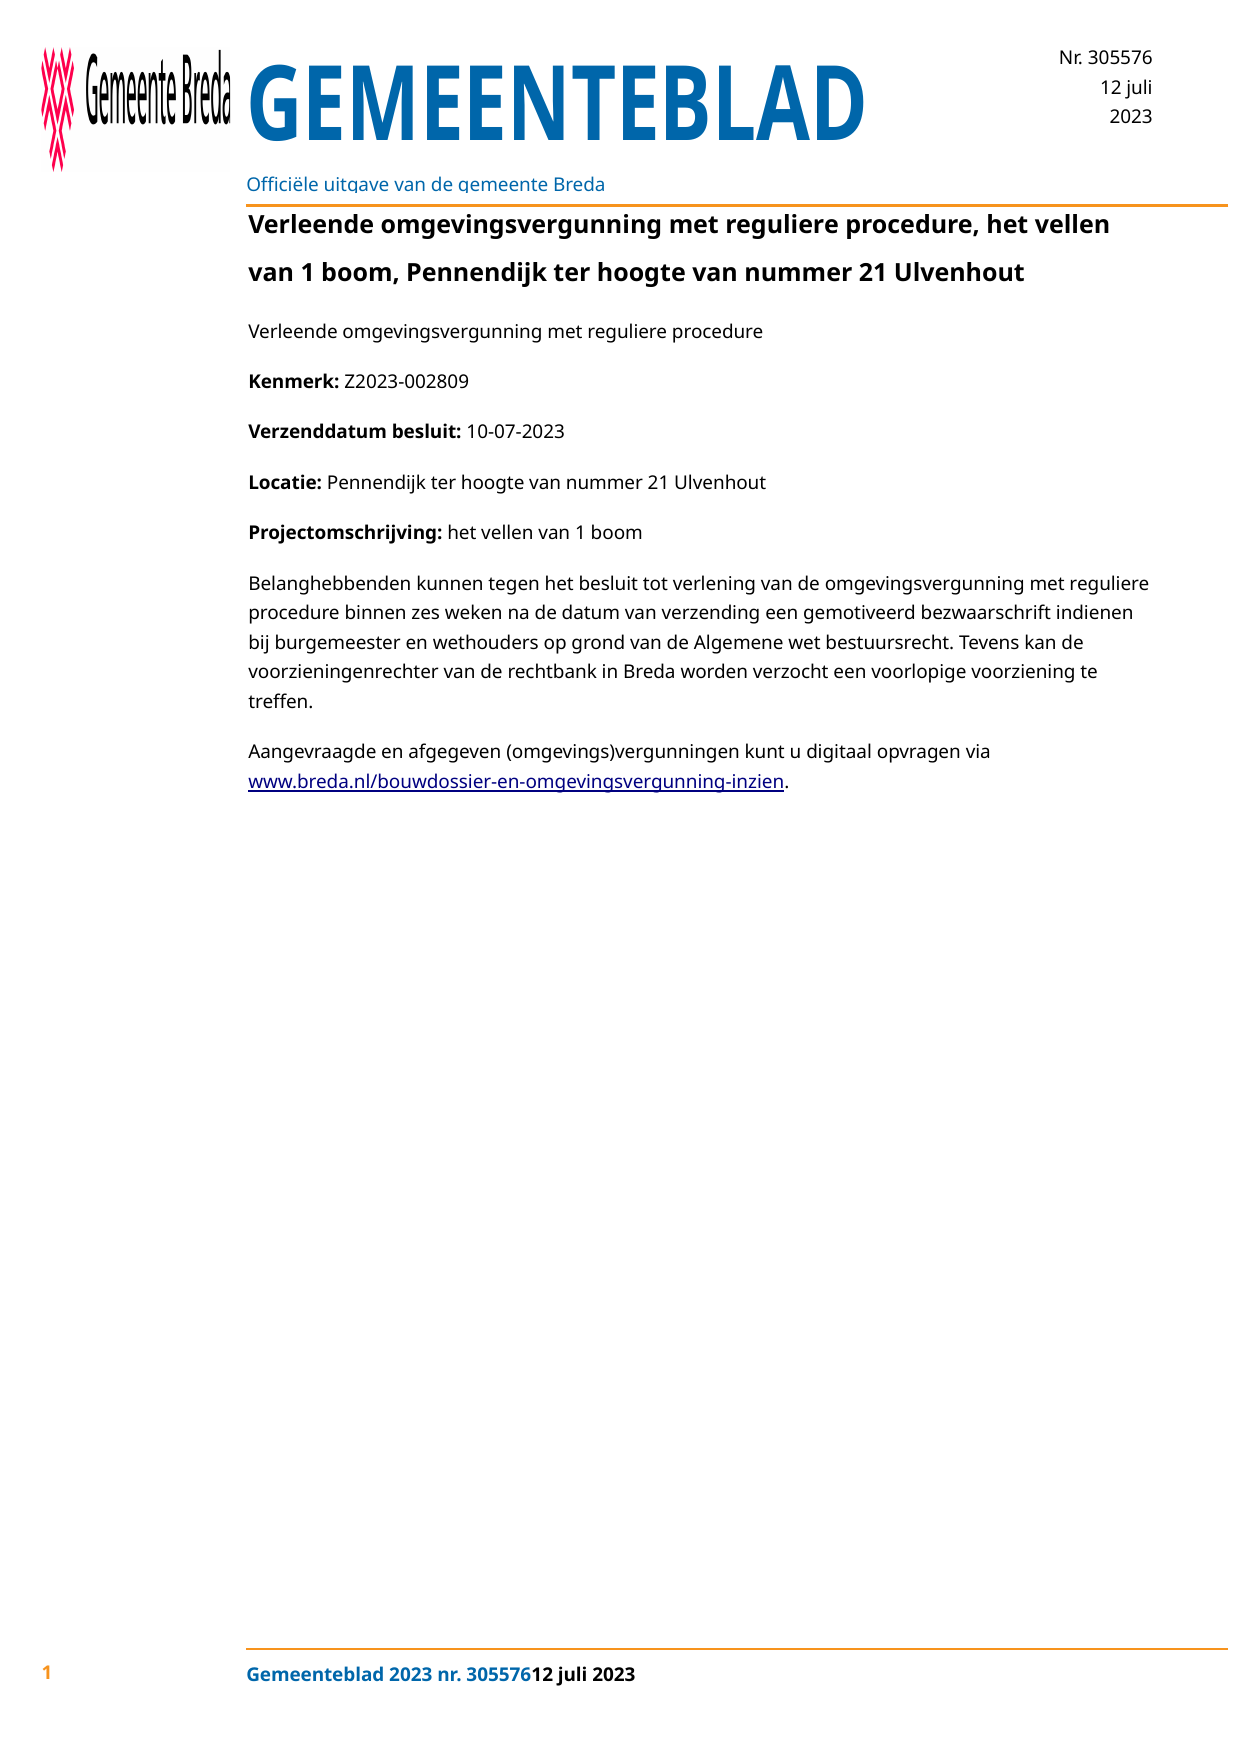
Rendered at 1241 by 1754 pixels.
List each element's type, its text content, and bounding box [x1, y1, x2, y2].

text Locatie: Pennendijk ter hoogte van nummer 21 Ulvenhout [248, 469, 1152, 495]
text Verleende omgevingsvergunning met reguliere procedure, het vellen van 1 boom, Pennendijk ter hoogte van nummer 21 Ulvenhout [248, 207, 1152, 288]
text Verzenddatum besluit: 10-07-2023 [248, 419, 1152, 444]
text Kenmerk: Z2023-002809 [248, 368, 1152, 394]
text Belanghebbenden kunnen tegen het besluit tot verlening van de omgevingsvergunning met reguliere procedure binnen zes weken na de datum van verzending een gemotiveerd bezwaarschrift indienen bij burgemeester en wethouders op grond van de Algemene wet bestuursrecht. Tevens kan de voorzieningenrechter van de rechtbank in Breda worden verzocht een voorlopige voorziening te treffen. [248, 570, 1152, 714]
text Aangevraagde en afgegeven (omgevings)vergunningen kunt u digitaal opvragen via www.breda.nl/bouwdossier-en-omgevingsvergunning-inzien. [248, 739, 1152, 794]
text Verleende omgevingsvergunning met reguliere procedure [248, 318, 1152, 344]
picture [41, 47, 231, 172]
text Projectomschrijving: het vellen van 1 boom [248, 519, 1152, 545]
